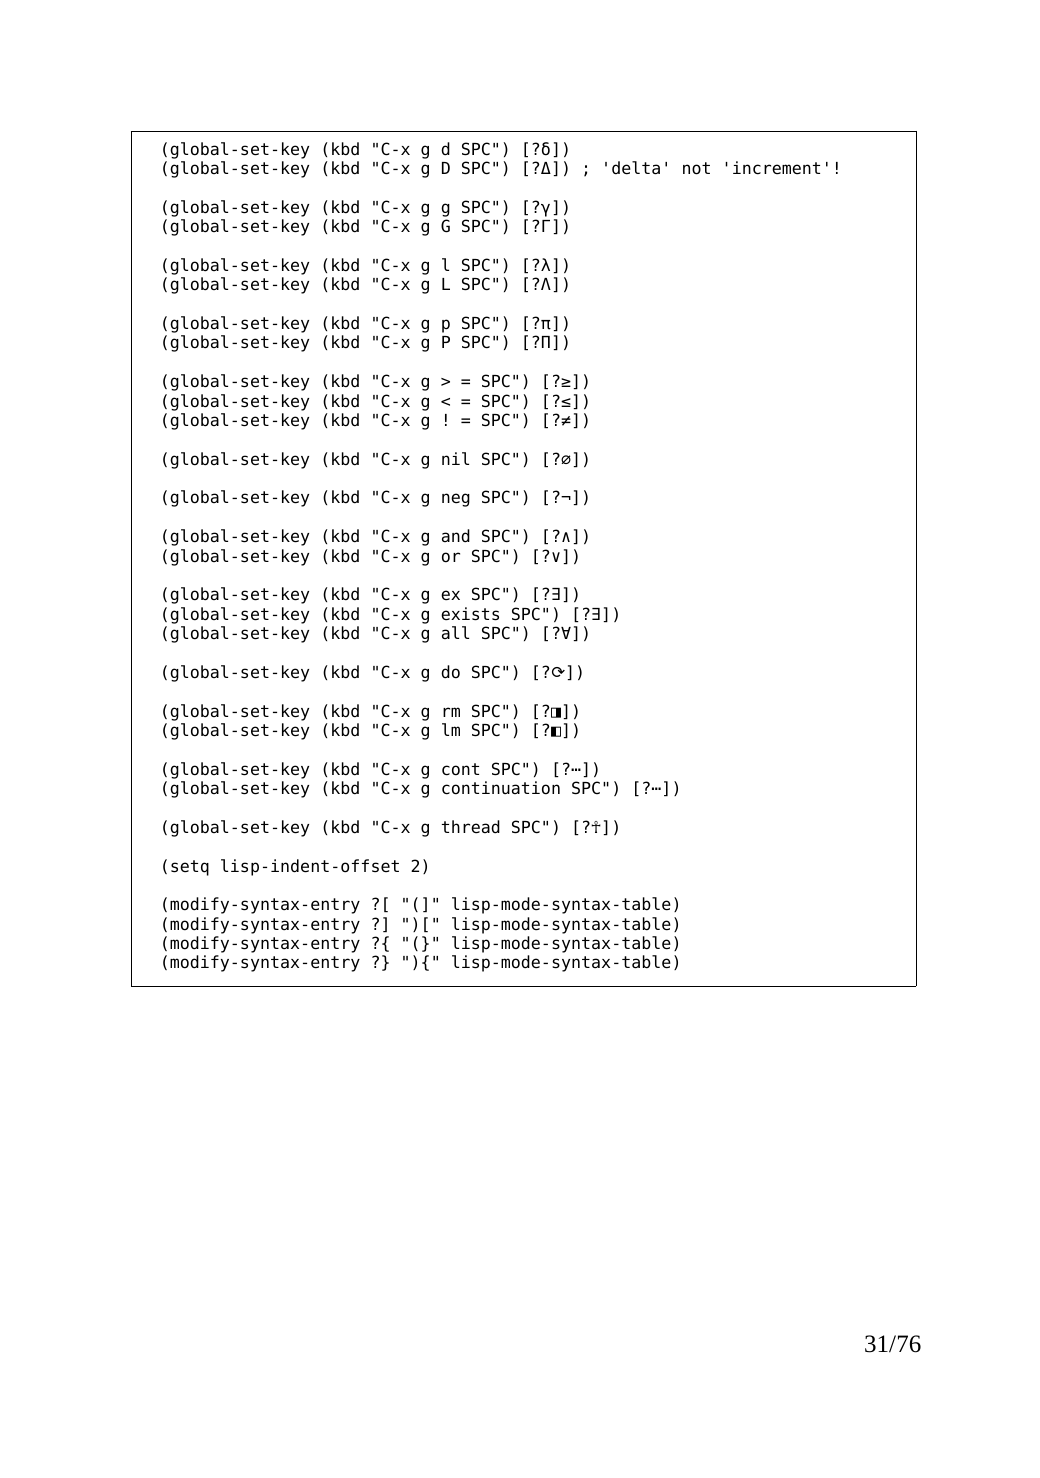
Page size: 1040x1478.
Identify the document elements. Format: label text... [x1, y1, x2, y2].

text (global-set-key (kbd "C-x g > = SPC") [?≥]) [139, 372, 907, 391]
text (global-set-key (kbd "C-x g do SPC") [?⟳]) [139, 663, 907, 682]
text (global-set-key (kbd "C-x g P SPC") [?Π]) [139, 333, 907, 353]
text (global-set-key (kbd "C-x g or SPC") [?∨]) [139, 546, 907, 566]
text (modify-syntax-entry ?[ "(]" lisp-mode-syntax-table) [139, 895, 907, 914]
text (modify-syntax-entry ?} "){" lisp-mode-syntax-table) [139, 953, 907, 973]
text (global-set-key (kbd "C-x g rm SPC") [?◨]) [139, 701, 907, 721]
text (global-set-key (kbd "C-x g neg SPC") [?¬]) [139, 488, 907, 508]
text (global-set-key (kbd "C-x g L SPC") [?Λ]) [139, 275, 907, 294]
text (global-set-key (kbd "C-x g nil SPC") [?∅]) [139, 449, 907, 469]
text (global-set-key (kbd "C-x g exists SPC") [?∃]) [139, 604, 907, 624]
text (global-set-key (kbd "C-x g d SPC") [?δ]) [139, 139, 907, 159]
text (global-set-key (kbd "C-x g thread SPC") [?☥]) [139, 818, 907, 837]
text (global-set-key (kbd "C-x g G SPC") [?Γ]) [139, 217, 907, 236]
text (global-set-key (kbd "C-x g D SPC") [?Δ]) ; 'delta' not 'increment'! [139, 159, 907, 178]
text (global-set-key (kbd "C-x g all SPC") [?∀]) [139, 624, 907, 643]
text (global-set-key (kbd "C-x g l SPC") [?λ]) [139, 256, 907, 275]
text (global-set-key (kbd "C-x g ex SPC") [?∃]) [139, 585, 907, 604]
text (global-set-key (kbd "C-x g < = SPC") [?≤]) [139, 391, 907, 411]
text (global-set-key (kbd "C-x g ! = SPC") [?≠]) [139, 411, 907, 430]
text (global-set-key (kbd "C-x g p SPC") [?π]) [139, 314, 907, 333]
text (setq lisp-indent-offset 2) [139, 856, 907, 876]
text (global-set-key (kbd "C-x g g SPC") [?γ]) [139, 198, 907, 217]
text (modify-syntax-entry ?] ")[" lisp-mode-syntax-table) [139, 914, 907, 934]
text (modify-syntax-entry ?{ "(}" lisp-mode-syntax-table) [139, 934, 907, 953]
text (global-set-key (kbd "C-x g continuation SPC") [?⋯]) [139, 779, 907, 798]
text (global-set-key (kbd "C-x g cont SPC") [?⋯]) [139, 759, 907, 779]
text (global-set-key (kbd "C-x g and SPC") [?∧]) [139, 527, 907, 546]
text (global-set-key (kbd "C-x g lm SPC") [?◧]) [139, 721, 907, 740]
